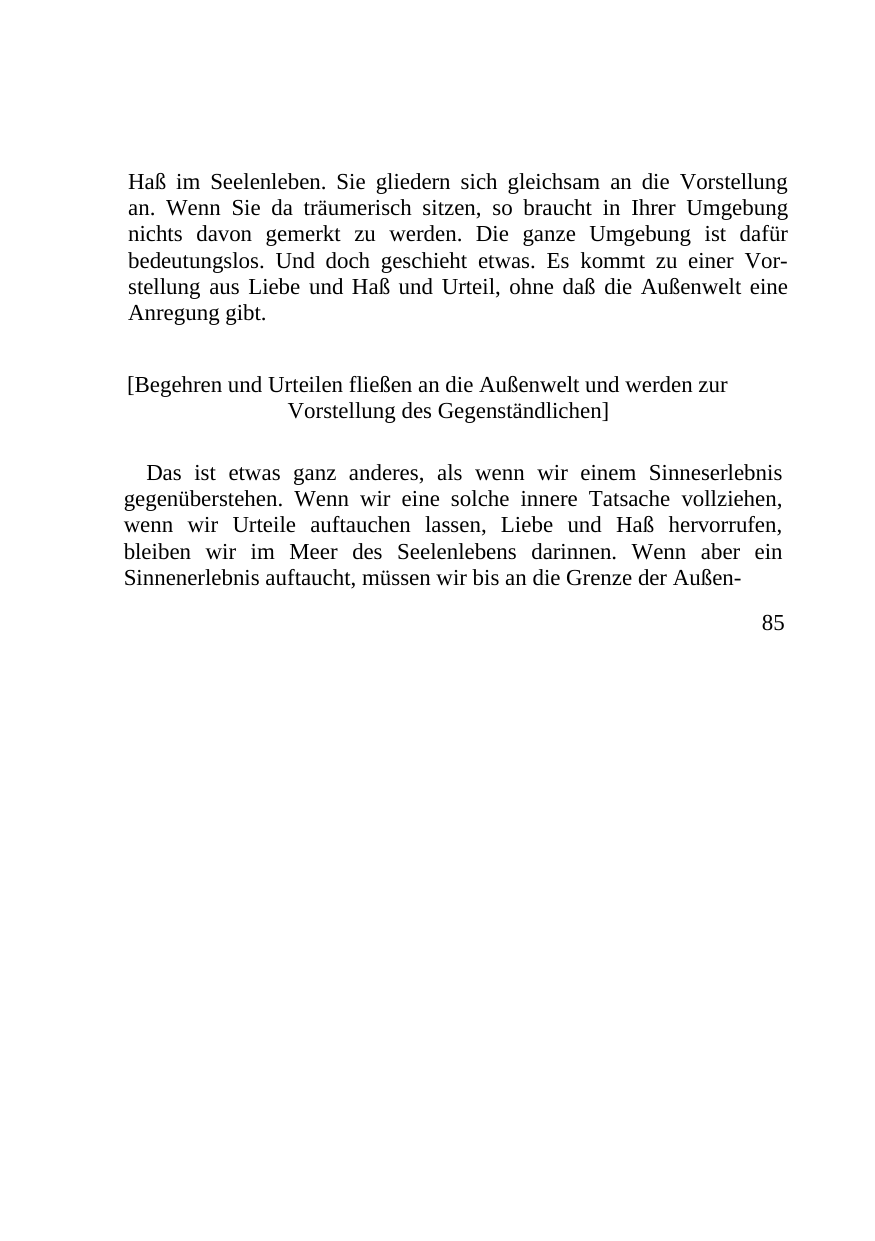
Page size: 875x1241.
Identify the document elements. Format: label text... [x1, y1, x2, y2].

text [Begehren und Urteilen fließen an die Außenwelt und werden zur Vorstellung des Gegenständlichen] [127, 371, 791, 423]
text 85 [123, 609, 784, 636]
text Haß im Seelenleben. Sie gliedern sich gleichsam an die Vorstellung an. Wenn Sie da träumerisch sitzen, so braucht in Ihrer Umgebung nichts davon gemerkt zu werden. Die ganze Umgebung ist dafür bedeutungslos. Und doch geschieht etwas. Es kommt zu einer Vor- stellung aus Liebe und Haß und Urteil, ohne daß die Außenwelt eine Anregung gibt. [128, 168, 789, 326]
text Das ist etwas ganz anderes, als wenn wir einem Sinneserlebnis gegenüberstehen. Wenn wir eine solche innere Tatsache vollziehen, wenn wir Urteile auftauchen lassen, Liebe und Haß hervorrufen, bleiben wir im Meer des Seelenlebens darinnen. Wenn aber ein Sinnenerlebnis auftaucht, müssen wir bis an die Grenze der Außen- [123, 459, 783, 591]
